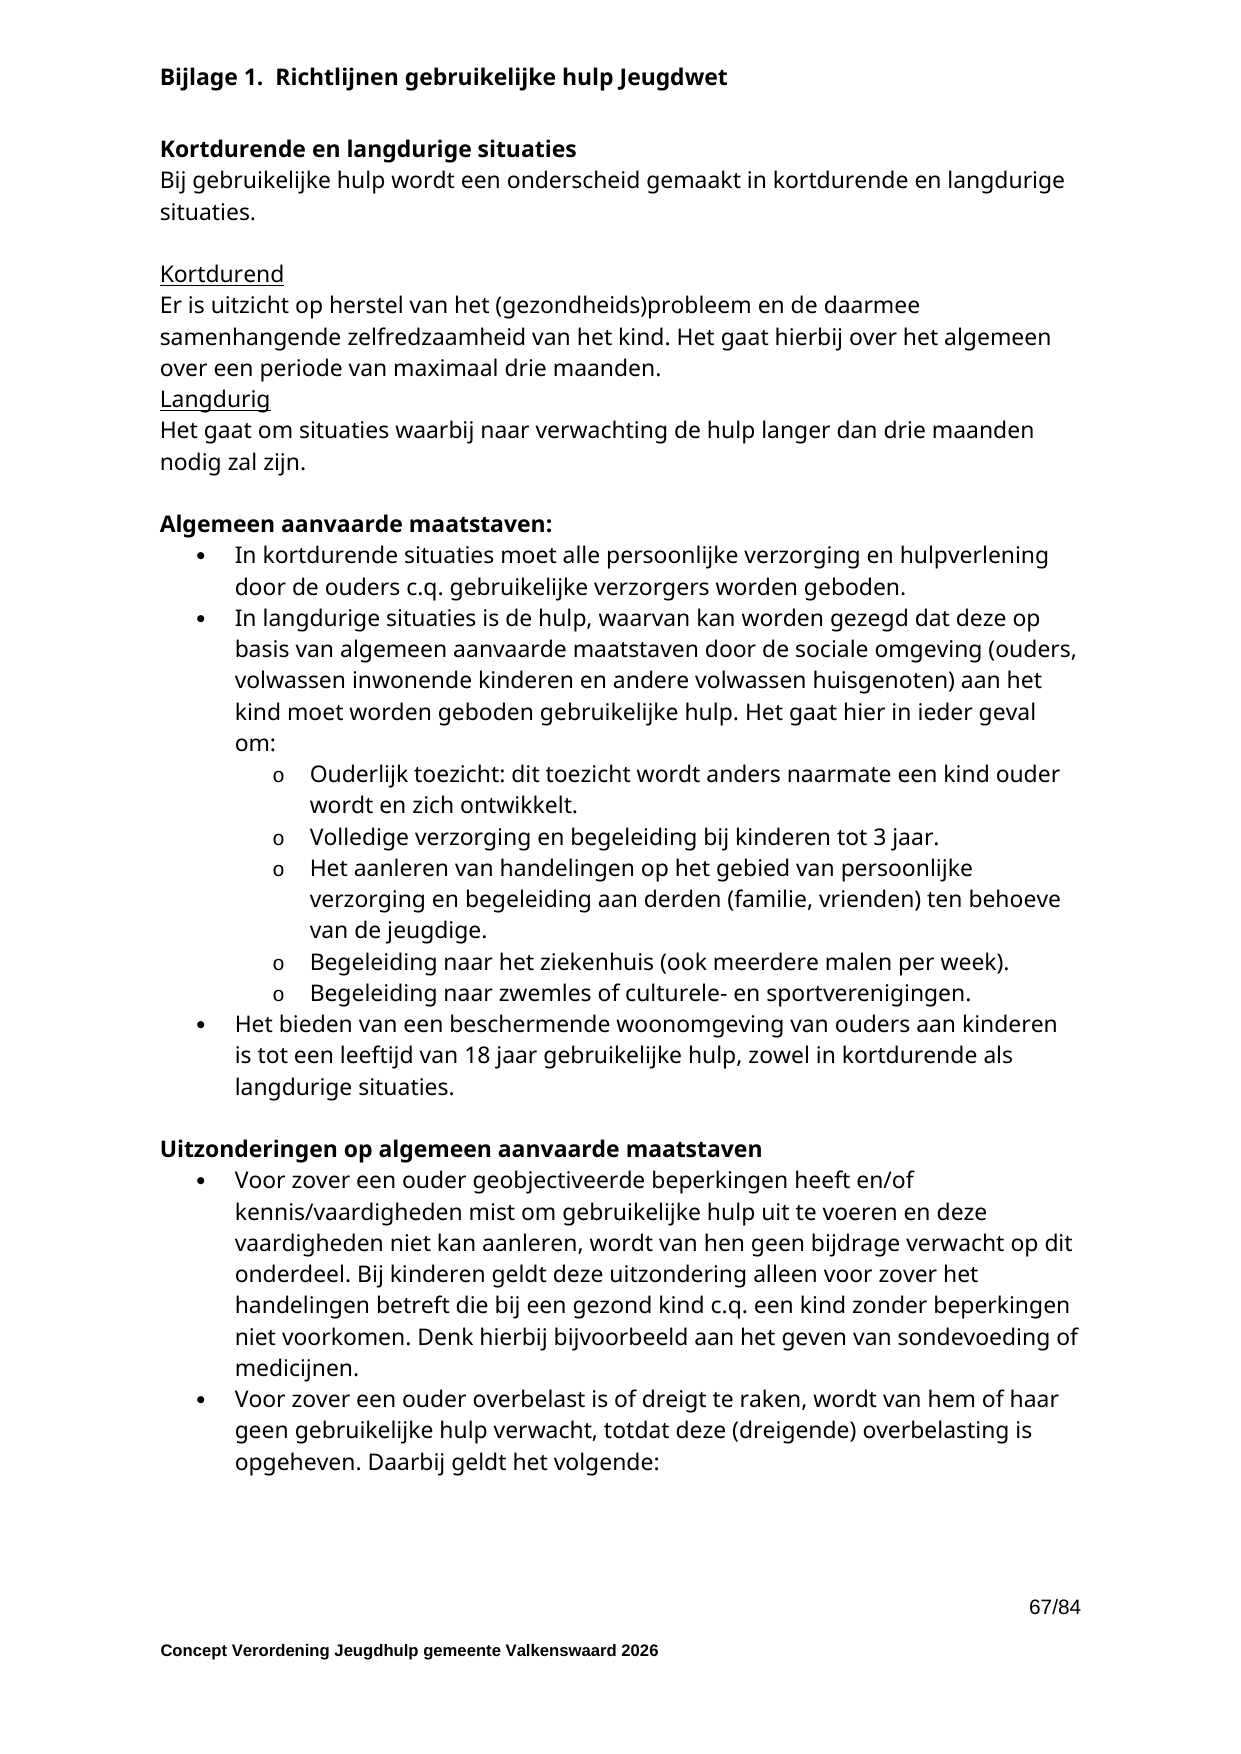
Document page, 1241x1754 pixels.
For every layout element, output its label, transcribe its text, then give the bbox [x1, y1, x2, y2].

text Bijlage 1. Richtlijnen gebruikelijke hulp Jeugdwet [159, 61, 1081, 92]
list Volledige verzorging en begeleiding bij kinderen tot 3 jaar. [272, 820, 1081, 851]
text Langdurig [159, 383, 1081, 414]
text Kortdurend [159, 258, 1081, 289]
list Voor zover een ouder geobjectiveerde beperkingen heeft en/of kennis/vaardigheden mist om gebruikelijke hulp uit te voeren en deze vaardigheden niet kan aanleren, wordt van hen geen bijdrage verwacht op dit onderdeel. Bij kinderen geldt deze uitzondering alleen voor zover het handelingen betreft die bij een gezond kind c.q. een kind zonder beperkingen niet voorkomen. Denk hierbij bijvoorbeeld aan het geven van sondevoeding of medicijnen. [197, 1164, 1081, 1383]
list Begeleiding naar zwemles of culturele- en sportverenigingen. [272, 976, 1081, 1008]
list Ouderlijk toezicht: dit toezicht wordt anders naarmate een kind ouder wordt en zich ontwikkelt. [272, 758, 1081, 820]
text Uitzonderingen op algemeen aanvaarde maatstaven [159, 1133, 1081, 1164]
list Begeleiding naar het ziekenhuis (ook meerdere malen per week). [272, 945, 1081, 976]
list Het bieden van een beschermende woonomgeving van ouders aan kinderen is tot een leeftijd van 18 jaar gebruikelijke hulp, zowel in kortdurende als langdurige situaties. [197, 1008, 1081, 1101]
text Het gaat om situaties waarbij naar verwachting de hulp langer dan drie maanden nodig zal zijn. [159, 414, 1081, 476]
list In kortdurende situaties moet alle persoonlijke verzorging en hulpverlening door de ouders c.q. gebruikelijke verzorgers worden geboden. [197, 539, 1081, 601]
list Voor zover een ouder overbelast is of dreigt te raken, wordt van hem of haar geen gebruikelijke hulp verwacht, totdat deze (dreigende) overbelasting is opgeheven. Daarbij geldt het volgende: [197, 1383, 1081, 1476]
text Algemeen aanvaarde maatstaven: [159, 508, 1081, 539]
list Het aanleren van handelingen op het gebied van persoonlijke verzorging en begeleiding aan derden (familie, vrienden) ten behoeve van de jeugdige. [272, 851, 1081, 945]
list In langdurige situaties is de hulp, waarvan kan worden gezegd dat deze op basis van algemeen aanvaarde maatstaven door de sociale omgeving (ouders, volwassen inwonende kinderen en andere volwassen huisgenoten) aan het kind moet worden geboden gebruikelijke hulp. Het gaat hier in ieder geval om: [197, 601, 1081, 758]
text Kortdurende en langdurige situaties [159, 133, 1081, 164]
text Er is uitzicht op herstel van het (gezondheids)probleem en de daarmee samenhangende zelfredzaamheid van het kind. Het gaat hierbij over het algemeen over een periode van maximaal drie maanden. [159, 289, 1081, 383]
text Bij gebruikelijke hulp wordt een onderscheid gemaakt in kortdurende en langdurige situaties. [159, 164, 1081, 226]
